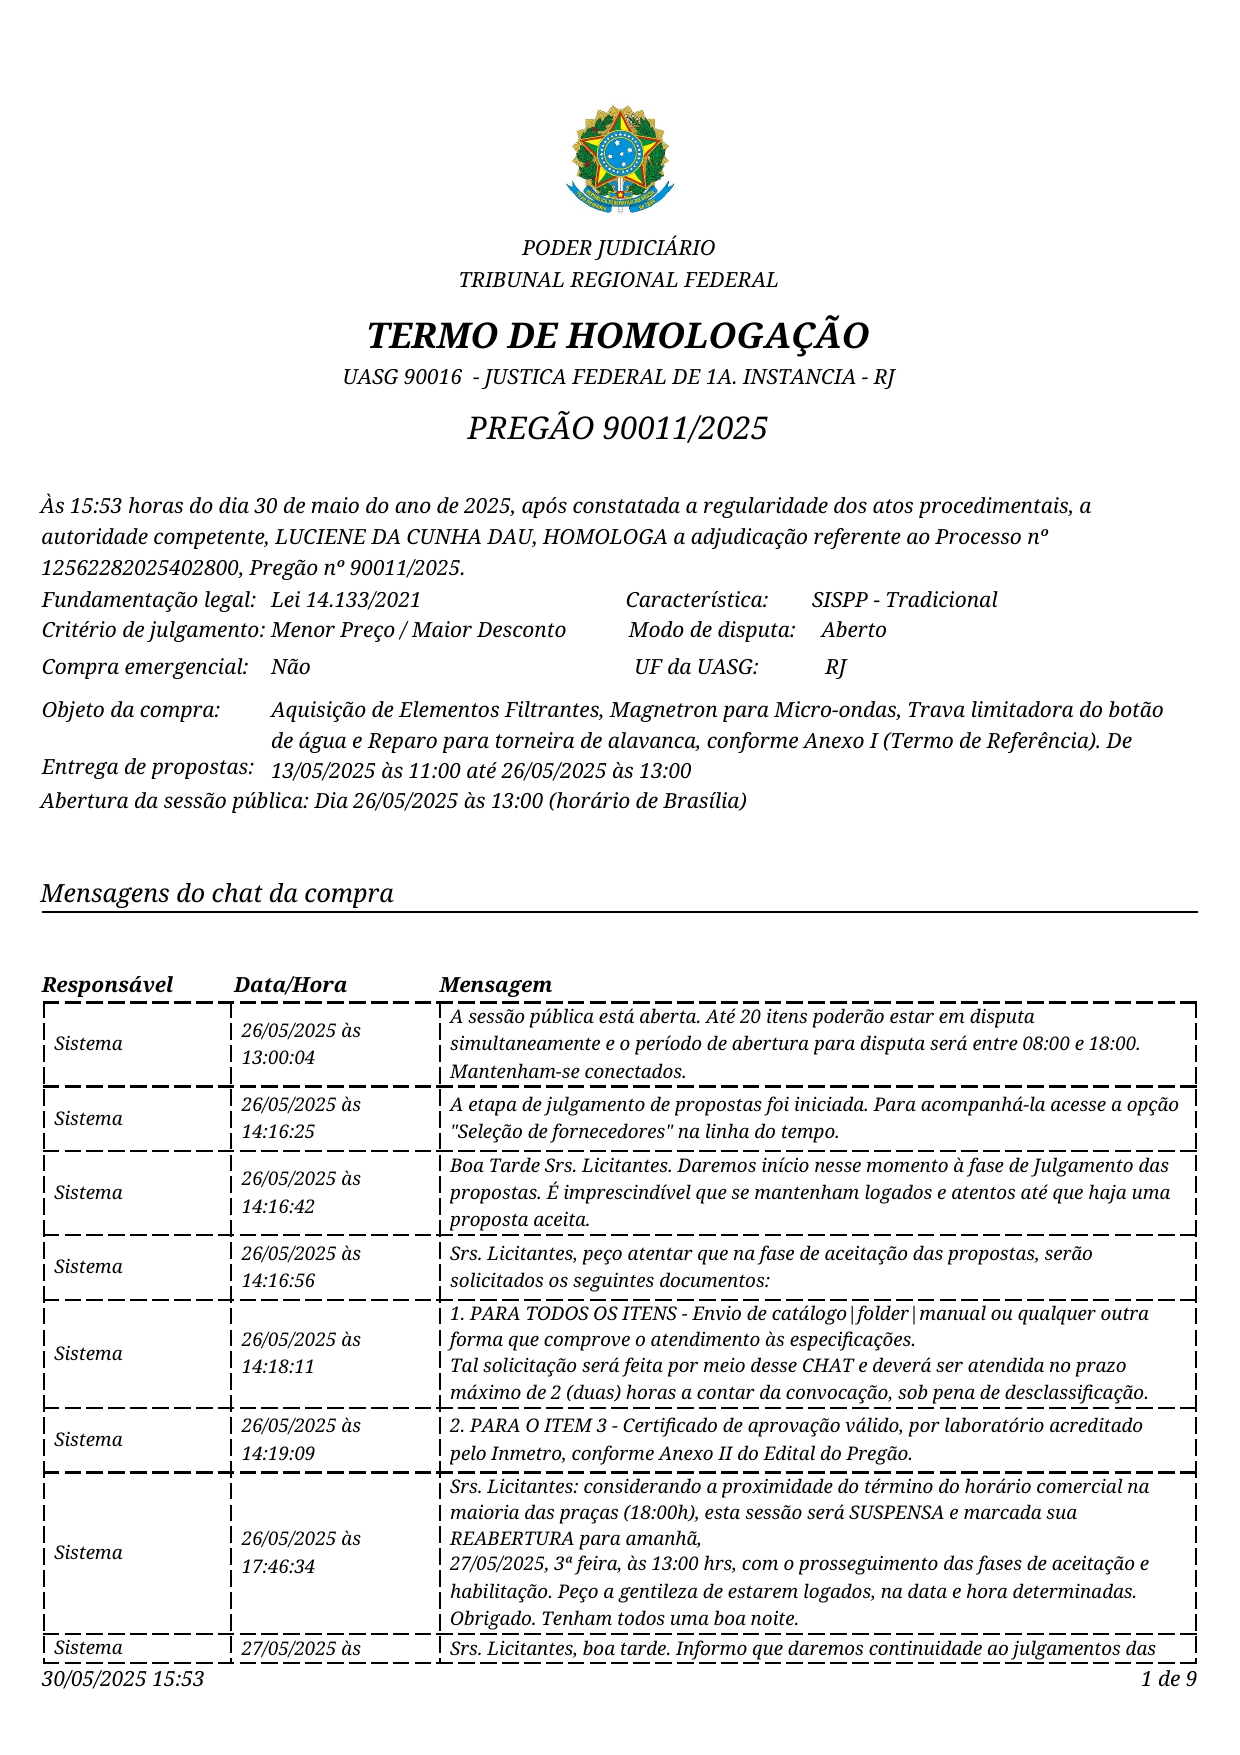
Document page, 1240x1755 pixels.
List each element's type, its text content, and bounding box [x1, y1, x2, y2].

text Mensagens do chat da compra [40, 876, 1199, 910]
text Às 15:53 horas do dia 30 de maio do ano de 2025, após constatada a regularidade dos atos procedimentais, a autoridade competente, LUCIENE DA CUNHA DAU, HOMOLOGA a adjudicação referente ao Processo nº 12562282025402800, Pregão nº 90011/2025. [40, 491, 1199, 582]
subtitle TERMO DE HOMOLOGAÇÃO [42, 311, 1198, 359]
table_header A sessão pública está aberta. Até 20 itens poderão estar em disputa simultaneamente e o período de abertura para disputa será entre 08:00 e 18:00. Mantenham-se conectados. [440, 1001, 1196, 1085]
table_cell 2. PARA O ITEM 3 - Certificado de aprovação válido, por laboratório acreditado pelo Inmetro, conforme Anexo II do Edital do Pregão. [440, 1407, 1196, 1471]
text UASG 90016 - JUSTICA FEDERAL DE 1A. INSTANCIA - RJ [42, 362, 1198, 391]
table_cell 1. PARA TODOS OS ITENS - Envio de catálogo|folder|manual ou qualquer outra forma que comprove o atendimento às especificações. Tal solicitação será feita por meio desse CHAT e deverá ser atendida no prazo máximo de 2 (duas) horas a contar da convocação, sob pena de desclassificação. [440, 1299, 1196, 1407]
table_header Lei 14.133/2021 Característica: SISPP - Tradicional [271, 585, 1173, 615]
table_cell 26/05/2025 às 14:16:25 [231, 1085, 439, 1150]
table_cell Srs. Licitantes, peço atentar que na fase de aceitação das propostas, serão solicitados os seguintes documentos: [440, 1234, 1196, 1298]
table_cell Sistema [44, 1633, 231, 1662]
table_cell 26/05/2025 às 17:46:34 [231, 1471, 439, 1632]
table_cell Sistema [44, 1234, 231, 1298]
table_cell Sistema [44, 1471, 231, 1632]
text Responsável Data/Hora Mensagem [42, 971, 1199, 999]
table_cell Compra emergencial: Objeto da compra: Entrega de propostas: [42, 653, 271, 787]
subtitle PREGÃO 90011/2025 [42, 406, 1198, 449]
text TRIBUNAL REGIONAL FEDERAL [42, 265, 1198, 293]
table_cell Srs. Licitantes: considerando a proximidade do término do horário comercial na maioria das praças (18:00h), esta sessão será SUSPENSA e marcada sua REABERTURA para amanhã, 27/05/2025, 3ª feira, às 13:00 hrs, com o prosseguimento das fases de aceitação e habilitação. Peço a gentileza de estarem logados, na data e hora determinadas. Obrigado. Tenham todos uma boa noite. [440, 1471, 1196, 1632]
table_cell Sistema [44, 1085, 231, 1150]
table_cell Não UF da UASG: RJ Aquisição de Elementos Filtrantes, Magnetron para Micro-ondas, Trava limitadora do botão de água e Reparo para torneira de alavanca, conforme Anexo I (Termo de Referência). De 13/05/2025 às 11:00 até 26/05/2025 às 13:00 [271, 653, 1173, 787]
table_cell 26/05/2025 às 14:18:11 [231, 1299, 439, 1407]
text Abertura da sessão pública: Dia 26/05/2025 às 13:00 (horário de Brasília) [40, 787, 1199, 815]
table_header Fundamentação legal: [42, 585, 271, 615]
table_cell Critério de julgamento: [42, 615, 271, 652]
table_cell A etapa de julgamento de propostas foi iniciada. Para acompanhá-la acesse a opção "Seleção de fornecedores" na linha do tempo. [440, 1085, 1196, 1150]
table_cell Sistema [44, 1407, 231, 1471]
table_cell 26/05/2025 às 14:16:56 [231, 1234, 439, 1298]
table_cell Boa Tarde Srs. Licitantes. Daremos início nesse momento à fase de Julgamento das propostas. É imprescindível que se mantenham logados e atentos até que haja uma proposta aceita. [440, 1150, 1196, 1234]
table_header Sistema [44, 1001, 231, 1085]
table_cell 27/05/2025 às [231, 1633, 439, 1662]
table_header 26/05/2025 às 13:00:04 [231, 1001, 439, 1085]
text PODER JUDICIÁRIO [42, 233, 1198, 261]
table_cell Srs. Licitantes, boa tarde. Informo que daremos continuidade ao julgamentos das [440, 1633, 1196, 1662]
table_cell 26/05/2025 às 14:16:42 [231, 1150, 439, 1234]
table_cell Sistema [44, 1299, 231, 1407]
table_cell Menor Preço / Maior Desconto Modo de disputa: Aberto [271, 615, 1173, 652]
table_cell 26/05/2025 às 14:19:09 [231, 1407, 439, 1471]
table_cell Sistema [44, 1150, 231, 1234]
